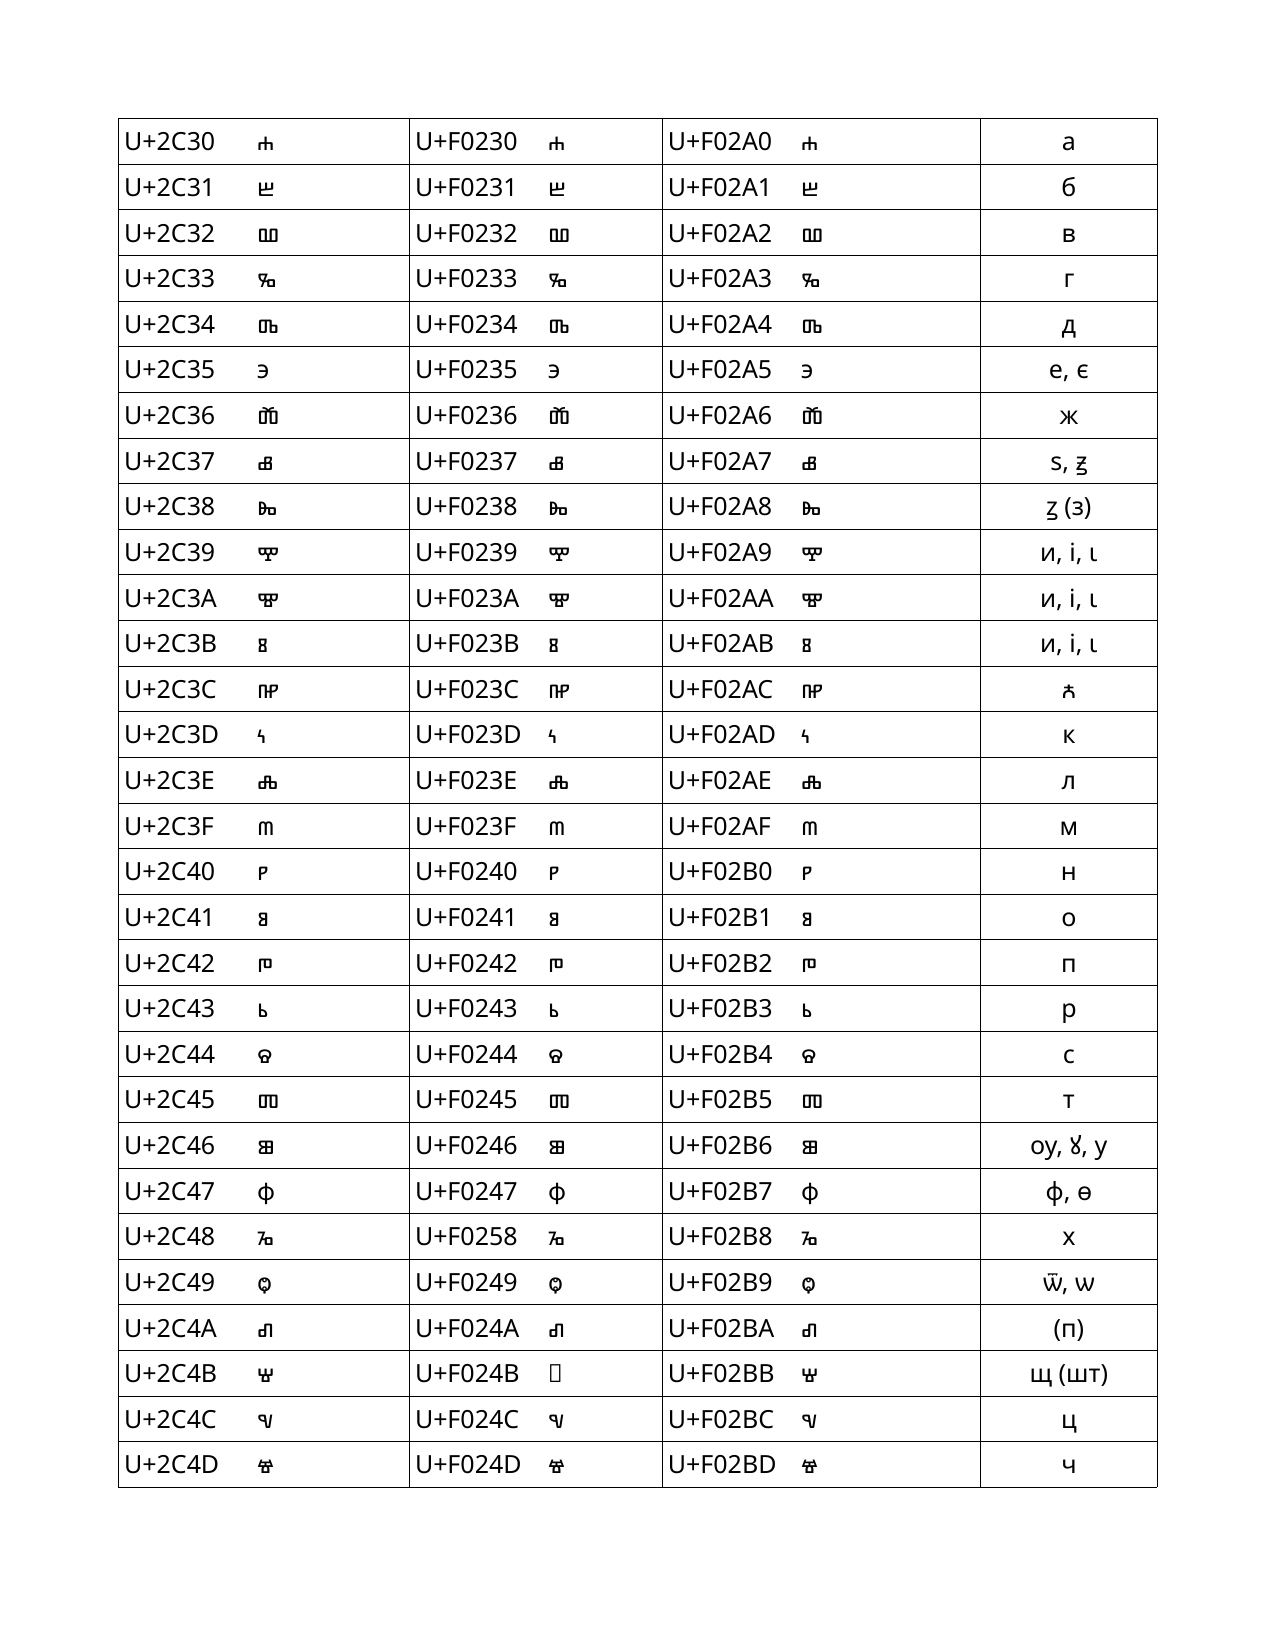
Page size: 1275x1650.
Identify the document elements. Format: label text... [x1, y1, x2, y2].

table_cell U+F02A7 ⰷ [663, 439, 980, 483]
table_cell р [981, 986, 1157, 1031]
table_cell U+2C31 ⰱ [119, 165, 409, 209]
table_cell и, і, ꙇ [981, 621, 1157, 666]
table_cell U+F02BC ⱌ [663, 1397, 980, 1441]
table_cell к [981, 712, 1157, 757]
table_cell U+F0242 ⱂ [410, 940, 662, 985]
table_cell ц [981, 1397, 1157, 1441]
table_cell U+2C36 ⰶ [119, 393, 409, 437]
table_cell U+2C41 ⱁ [119, 895, 409, 939]
table_cell х [981, 1214, 1157, 1259]
table_cell U+F0236 ⰶ [410, 393, 662, 437]
table_cell U+F0233 ⰳ [410, 256, 662, 301]
table_cell а [981, 119, 1157, 164]
table_cell д [981, 302, 1157, 346]
table_cell U+2C39 ⰹ [119, 530, 409, 574]
table_cell U+F023E ⰾ [410, 758, 662, 802]
table_cell U+F0249 ⱉ [410, 1260, 662, 1304]
table_cell U+F02A1 ⰱ [663, 165, 980, 209]
table_cell U+2C3D ⰽ [119, 712, 409, 757]
table_cell U+F0237 ⰷ [410, 439, 662, 483]
table_cell U+F0231 ⰱ [410, 165, 662, 209]
table_cell U+2C48 ⱈ [119, 1214, 409, 1259]
table_cell U+F024A ⱊ [410, 1305, 662, 1350]
table_cell U+F02B5 ⱅ [663, 1077, 980, 1122]
table_cell U+F023A ⰺ [410, 575, 662, 620]
table_cell U+F02AD ⰽ [663, 712, 980, 757]
table_cell л [981, 758, 1157, 802]
table_cell U+2C4D ⱍ [119, 1442, 409, 1487]
table_cell U+2C4B ⱋ [119, 1351, 409, 1396]
table_cell U+F02A8 ⰸ [663, 484, 980, 529]
table_cell U+F023C ⰼ [410, 667, 662, 711]
table_cell U+F02AB ⰻ [663, 621, 980, 666]
table_cell U+F02AC ⰼ [663, 667, 980, 711]
table_cell ч [981, 1442, 1157, 1487]
table_cell U+2C32 ⰲ [119, 210, 409, 255]
table_cell ꙉ [981, 667, 1157, 711]
table_cell U+F024B ⱋ [410, 1351, 662, 1396]
table_cell ѹ, ꙋ, у [981, 1123, 1157, 1167]
table_cell б [981, 165, 1157, 209]
table_cell U+F024C ⱌ [410, 1397, 662, 1441]
table_cell U+2C37 ⰷ [119, 439, 409, 483]
table_cell U+2C46 ⱆ [119, 1123, 409, 1167]
table_cell U+2C30 ⰰ [119, 119, 409, 164]
table_cell U+2C38 ⰸ [119, 484, 409, 529]
table_cell U+F02B3 ⱃ [663, 986, 980, 1031]
table_cell п [981, 940, 1157, 985]
table_cell U+F02A2 ⰲ [663, 210, 980, 255]
table_cell U+F02A0 ⰰ [663, 119, 980, 164]
table_cell о [981, 895, 1157, 939]
table_cell U+F0244 ⱄ [410, 1032, 662, 1076]
table_cell U+F0232 ⰲ [410, 210, 662, 255]
table_cell U+F0258 ⱈ [410, 1214, 662, 1259]
table_cell U+2C3A ⰺ [119, 575, 409, 620]
table_cell ф, ѳ [981, 1169, 1157, 1213]
table_cell г [981, 256, 1157, 301]
table_cell U+F02B2 ⱂ [663, 940, 980, 985]
table_cell ѕ, ꙃ [981, 439, 1157, 483]
table_cell U+F02A5 ⰵ [663, 347, 980, 392]
table_cell щ (шт) [981, 1351, 1157, 1396]
table_cell U+2C4A ⱊ [119, 1305, 409, 1350]
table_cell U+F0238 ⰸ [410, 484, 662, 529]
table_cell U+F0240 ⱀ [410, 849, 662, 894]
table_cell U+2C45 ⱅ [119, 1077, 409, 1122]
table_cell U+F02AA ⰺ [663, 575, 980, 620]
table_cell с [981, 1032, 1157, 1076]
table_cell (п) [981, 1305, 1157, 1350]
table_cell U+F0235 ⰵ [410, 347, 662, 392]
table_cell U+2C3B ⰻ [119, 621, 409, 666]
table_cell U+F02B7 ⱇ [663, 1169, 980, 1213]
table_cell U+F023B ⰻ [410, 621, 662, 666]
table_cell U+F023D ⰽ [410, 712, 662, 757]
table_cell U+2C47 ⱇ [119, 1169, 409, 1213]
table_cell U+2C42 ⱂ [119, 940, 409, 985]
table_cell U+F02BD ⱍ [663, 1442, 980, 1487]
table_cell U+2C3C ⰼ [119, 667, 409, 711]
table_cell и, і, ꙇ [981, 575, 1157, 620]
table_cell т [981, 1077, 1157, 1122]
table_cell U+2C40 ⱀ [119, 849, 409, 894]
table_cell U+2C33 ⰳ [119, 256, 409, 301]
table_cell U+F02A6 ⰶ [663, 393, 980, 437]
table_cell U+F02B1 ⱁ [663, 895, 980, 939]
table_cell U+F02AE ⰾ [663, 758, 980, 802]
table_cell н [981, 849, 1157, 894]
table_cell U+F023F ⰿ [410, 804, 662, 848]
table_cell U+F0234 ⰴ [410, 302, 662, 346]
table_cell U+F02A4 ⰴ [663, 302, 980, 346]
table_cell U+F0246 ⱆ [410, 1123, 662, 1167]
table_cell U+F02B0 ⱀ [663, 849, 980, 894]
table_cell U+F02A9 ⰹ [663, 530, 980, 574]
table_cell U+2C44 ⱄ [119, 1032, 409, 1076]
table_cell ꙁ (з) [981, 484, 1157, 529]
table_cell ѿ, ѡ [981, 1260, 1157, 1304]
table_cell е, є [981, 347, 1157, 392]
table_cell U+2C35 ⰵ [119, 347, 409, 392]
table_cell U+F0243 ⱃ [410, 986, 662, 1031]
table_cell U+F02B9 ⱉ [663, 1260, 980, 1304]
table_cell U+2C43 ⱃ [119, 986, 409, 1031]
table_cell U+F0241 ⱁ [410, 895, 662, 939]
table_cell U+F02AF ⰿ [663, 804, 980, 848]
table_cell U+2C49 ⱉ [119, 1260, 409, 1304]
table_cell U+F02BA ⱊ [663, 1305, 980, 1350]
table_cell U+2C3E ⰾ [119, 758, 409, 802]
table_cell U+2C3F ⰿ [119, 804, 409, 848]
table_cell U+F02B6 ⱆ [663, 1123, 980, 1167]
table_cell ж [981, 393, 1157, 437]
table_cell и, і, ꙇ [981, 530, 1157, 574]
table_cell U+F02A3 ⰳ [663, 256, 980, 301]
table_cell U+F0247 ⱇ [410, 1169, 662, 1213]
table_cell U+F0239 ⰹ [410, 530, 662, 574]
table_cell U+F02B4 ⱄ [663, 1032, 980, 1076]
table_cell в [981, 210, 1157, 255]
table_cell U+F024D ⱍ [410, 1442, 662, 1487]
table_cell U+F0245 ⱅ [410, 1077, 662, 1122]
table_cell U+2C4C ⱌ [119, 1397, 409, 1441]
table_cell U+F0230 ⰰ [410, 119, 662, 164]
table_cell U+F02B8 ⱈ [663, 1214, 980, 1259]
table_cell U+2C34 ⰴ [119, 302, 409, 346]
table_cell U+F02BB ⱋ [663, 1351, 980, 1396]
table_cell м [981, 804, 1157, 848]
